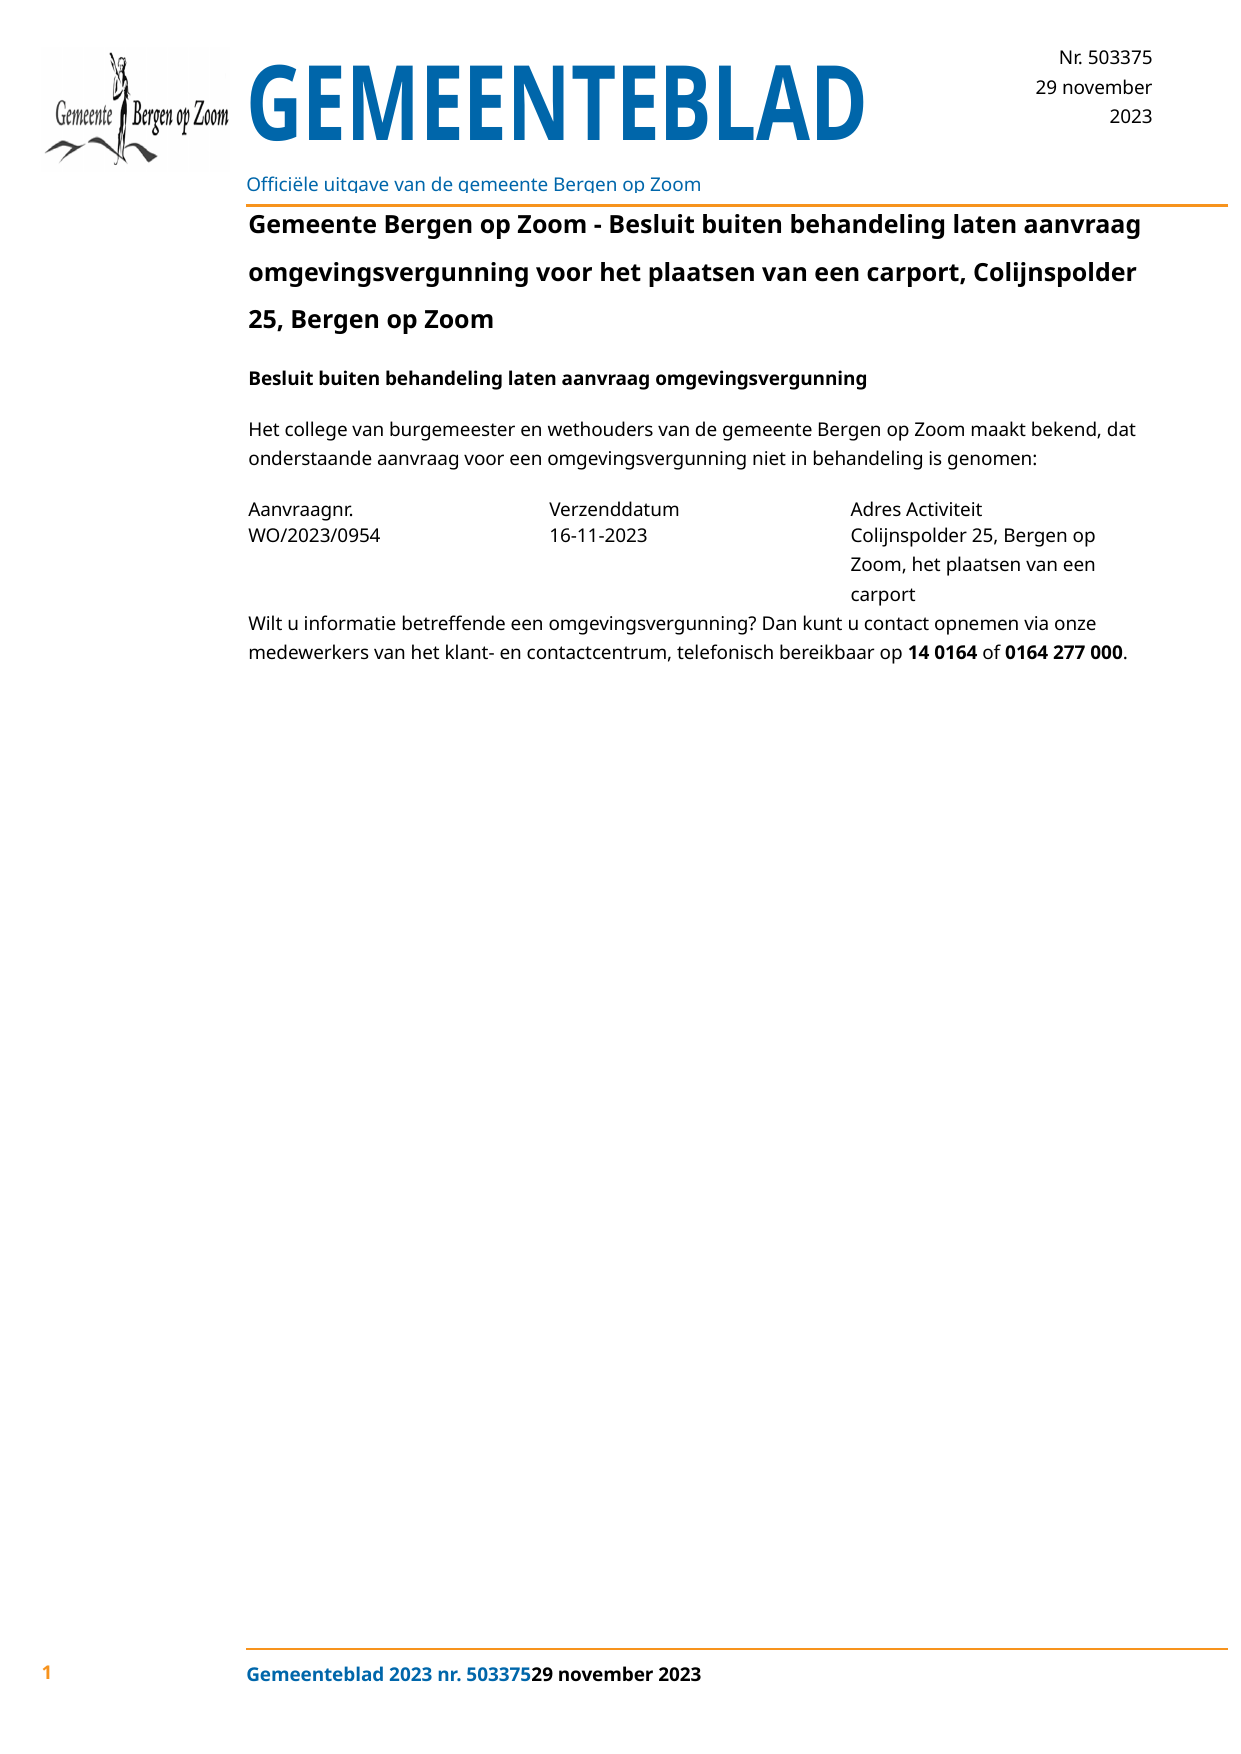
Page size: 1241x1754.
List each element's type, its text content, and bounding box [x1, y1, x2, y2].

table_cell Colijnspolder 25, Bergen op Zoom, het plaatsen van een carport [850, 522, 1152, 607]
text Wilt u informatie betreffende een omgevingsvergunning? Dan kunt u contact opnemen via onze medewerkers van het klant- en contactcentrum, telefonisch bereikbaar op 14 0164 of 0164 277 000. [248, 610, 1152, 665]
table_cell WO/2023/0954 [248, 522, 549, 607]
table_cell 16-11-2023 [549, 522, 850, 607]
table_header Aanvraagnr. [248, 496, 549, 522]
table_header Adres Activiteit [850, 496, 1152, 522]
text Besluit buiten behandeling laten aanvraag omgevingsvergunning [248, 366, 1152, 391]
table_header Verzenddatum [549, 496, 850, 522]
text Het college van burgemeester en wethouders van de gemeente Bergen op Zoom maakt bekend, dat onderstaande aanvraag voor een omgevingsvergunning niet in behandeling is genomen: [248, 416, 1152, 471]
picture [41, 47, 231, 172]
text Gemeente Bergen op Zoom - Besluit buiten behandeling laten aanvraag omgevingsvergunning voor het plaatsen van een carport, Colijnspolder 25, Bergen op Zoom [248, 207, 1152, 336]
